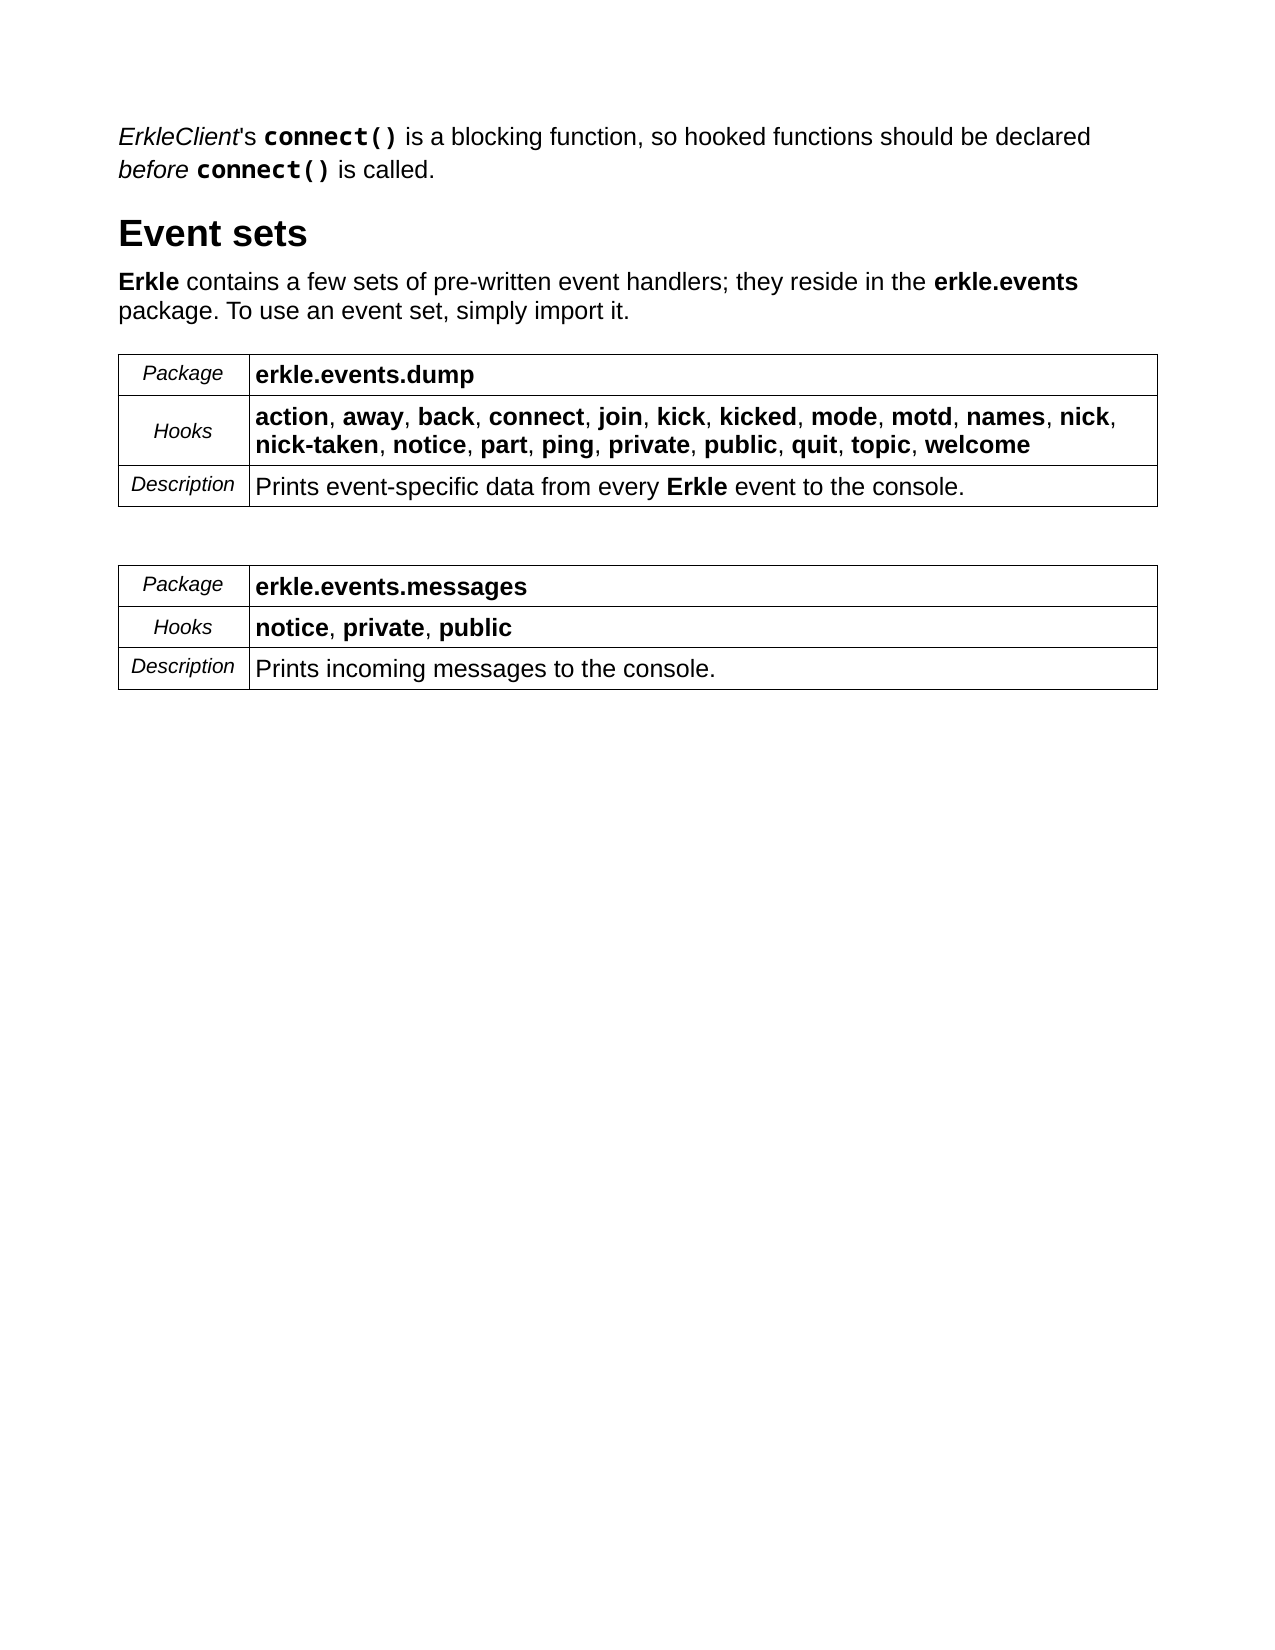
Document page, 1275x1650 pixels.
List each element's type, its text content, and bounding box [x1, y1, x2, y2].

table_cell action, away, back, connect, join, kick, kicked, mode, motd, names, nick, nick-taken, notice, part, ping, private, public, quit, topic, welcome [250, 396, 1157, 465]
table_header erkle.events.messages [250, 566, 1157, 606]
table_cell Prints incoming messages to the console. [250, 648, 1157, 688]
table_header Package [119, 355, 249, 395]
table_cell Hooks [119, 607, 249, 647]
table_cell Prints event-specific data from every Erkle event to the console. [250, 466, 1157, 506]
table_cell Description [119, 466, 249, 506]
table_cell notice, private, public [250, 607, 1157, 647]
table_cell Hooks [119, 396, 249, 465]
table_header Package [119, 566, 249, 606]
table_cell Description [119, 648, 249, 688]
table_header erkle.events.dump [250, 355, 1157, 395]
subtitle Event sets [118, 211, 1157, 255]
text Erkle contains a few sets of pre-written event handlers; they reside in the erkle.events package. To use an event set, simply import it. [118, 267, 1157, 325]
text ErkleClient's connect() is a blocking function, so hooked functions should be declared before connect() is called. [118, 118, 1157, 186]
